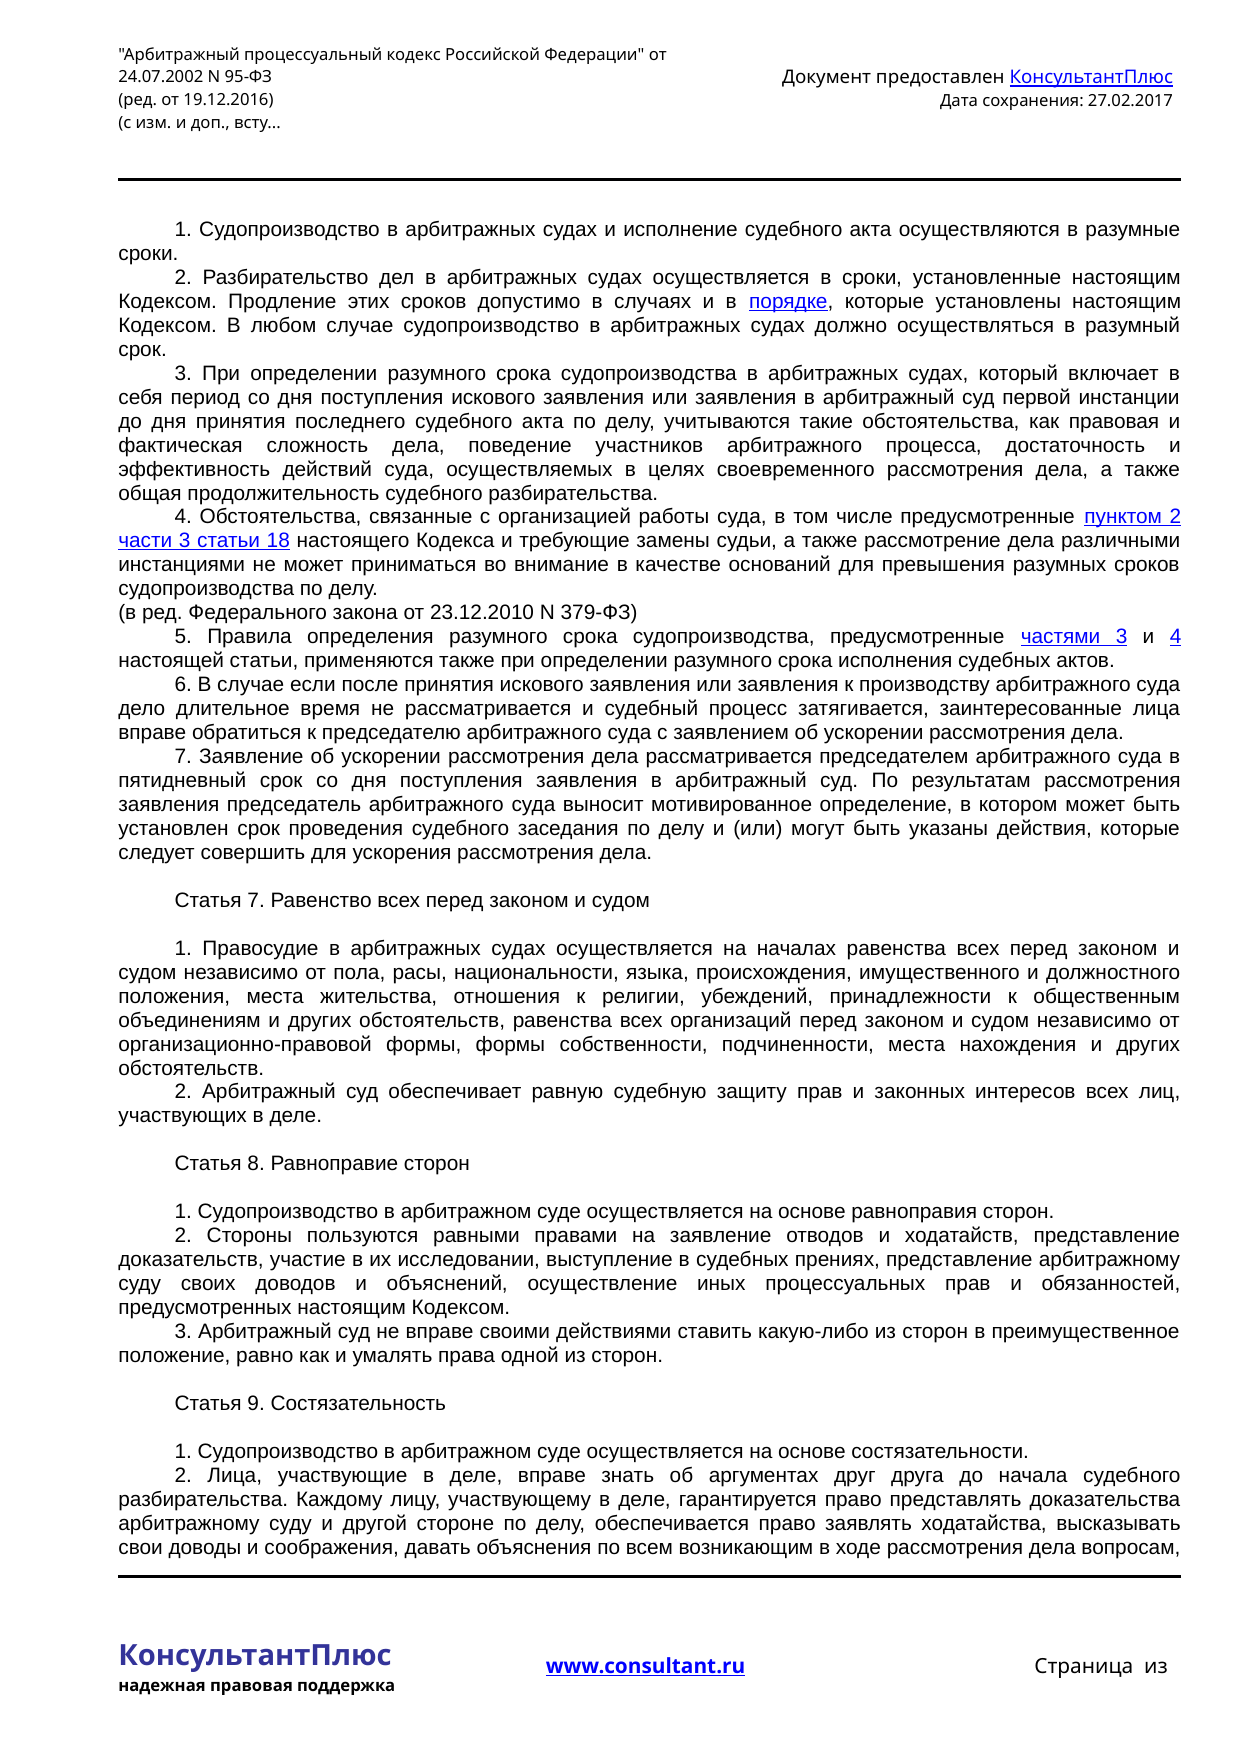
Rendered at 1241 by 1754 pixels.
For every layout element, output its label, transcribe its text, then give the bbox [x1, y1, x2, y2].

text (в ред. Федерального закона от 23.12.2010 N 379-ФЗ) [118, 600, 1181, 624]
text 1. Судопроизводство в арбитражных судах и исполнение судебного акта осуществляются в разумные сроки. [118, 217, 1181, 265]
text 7. Заявление об ускорении рассмотрения дела рассматривается председателем арбитражного суда в пятидневный срок со дня поступления заявления в арбитражный суд. По результатам рассмотрения заявления председатель арбитражного суда выносит мотивированное определение, в котором может быть установлен срок проведения судебного заседания по делу и (или) могут быть указаны действия, которые следует совершить для ускорения рассмотрения дела. [118, 744, 1181, 864]
text 1. Правосудие в арбитражных судах осуществляется на началах равенства всех перед законом и судом независимо от пола, расы, национальности, языка, происхождения, имущественного и должностного положения, места жительства, отношения к религии, убеждений, принадлежности к общественным объединениям и других обстоятельств, равенства всех организаций перед законом и судом независимо от организационно-правовой формы, формы собственности, подчиненности, места нахождения и других обстоятельств. [118, 936, 1181, 1079]
text 6. В случае если после принятия искового заявления или заявления к производству арбитражного суда дело длительное время не рассматривается и судебный процесс затягивается, заинтересованные лица вправе обратиться к председателю арбитражного суда с заявлением об ускорении рассмотрения дела. [118, 672, 1181, 744]
text 2. Разбирательство дел в арбитражных судах осуществляется в сроки, установленные настоящим Кодексом. Продление этих сроков допустимо в случаях и в порядке, которые установлены настоящим Кодексом. В любом случае судопроизводство в арбитражных судах должно осуществляться в разумный срок. [118, 265, 1181, 361]
text 2. Арбитражный суд обеспечивает равную судебную защиту прав и законных интересов всех лиц, участвующих в деле. [118, 1079, 1181, 1127]
subtitle Статья 8. Равноправие сторон [118, 1151, 1181, 1175]
text 2. Стороны пользуются равными правами на заявление отводов и ходатайств, представление доказательств, участие в их исследовании, выступление в судебных прениях, представление арбитражному суду своих доводов и объяснений, осуществление иных процессуальных прав и обязанностей, предусмотренных настоящим Кодексом. [118, 1223, 1181, 1319]
text 1. Судопроизводство в арбитражном суде осуществляется на основе равноправия сторон. [118, 1199, 1181, 1223]
text 2. Лица, участвующие в деле, вправе знать об аргументах друг друга до начала судебного разбирательства. Каждому лицу, участвующему в деле, гарантируется право представлять доказательства арбитражному суду и другой стороне по делу, обеспечивается право заявлять ходатайства, высказывать свои доводы и соображения, давать объяснения по всем возникающим в ходе рассмотрения дела вопросам, [118, 1463, 1181, 1558]
subtitle Статья 9. Состязательность [118, 1391, 1181, 1415]
text 3. Арбитражный суд не вправе своими действиями ставить какую-либо из сторон в преимущественное положение, равно как и умалять права одной из сторон. [118, 1319, 1181, 1367]
text 1. Судопроизводство в арбитражном суде осуществляется на основе состязательности. [118, 1439, 1181, 1463]
text 4. Обстоятельства, связанные с организацией работы суда, в том числе предусмотренные пунктом 2 части 3 статьи 18 настоящего Кодекса и требующие замены судьи, а также рассмотрение дела различными инстанциями не может приниматься во внимание в качестве оснований для превышения разумных сроков судопроизводства по делу. [118, 504, 1181, 600]
text 3. При определении разумного срока судопроизводства в арбитражных судах, который включает в себя период со дня поступления искового заявления или заявления в арбитражный суд первой инстанции до дня принятия последнего судебного акта по делу, учитываются такие обстоятельства, как правовая и фактическая сложность дела, поведение участников арбитражного процесса, достаточность и эффективность действий суда, осуществляемых в целях своевременного рассмотрения дела, а также общая продолжительность судебного разбирательства. [118, 361, 1181, 504]
subtitle Статья 7. Равенство всех перед законом и судом [118, 888, 1181, 912]
text 5. Правила определения разумного срока судопроизводства, предусмотренные частями 3 и 4 настоящей статьи, применяются также при определении разумного срока исполнения судебных актов. [118, 624, 1181, 672]
